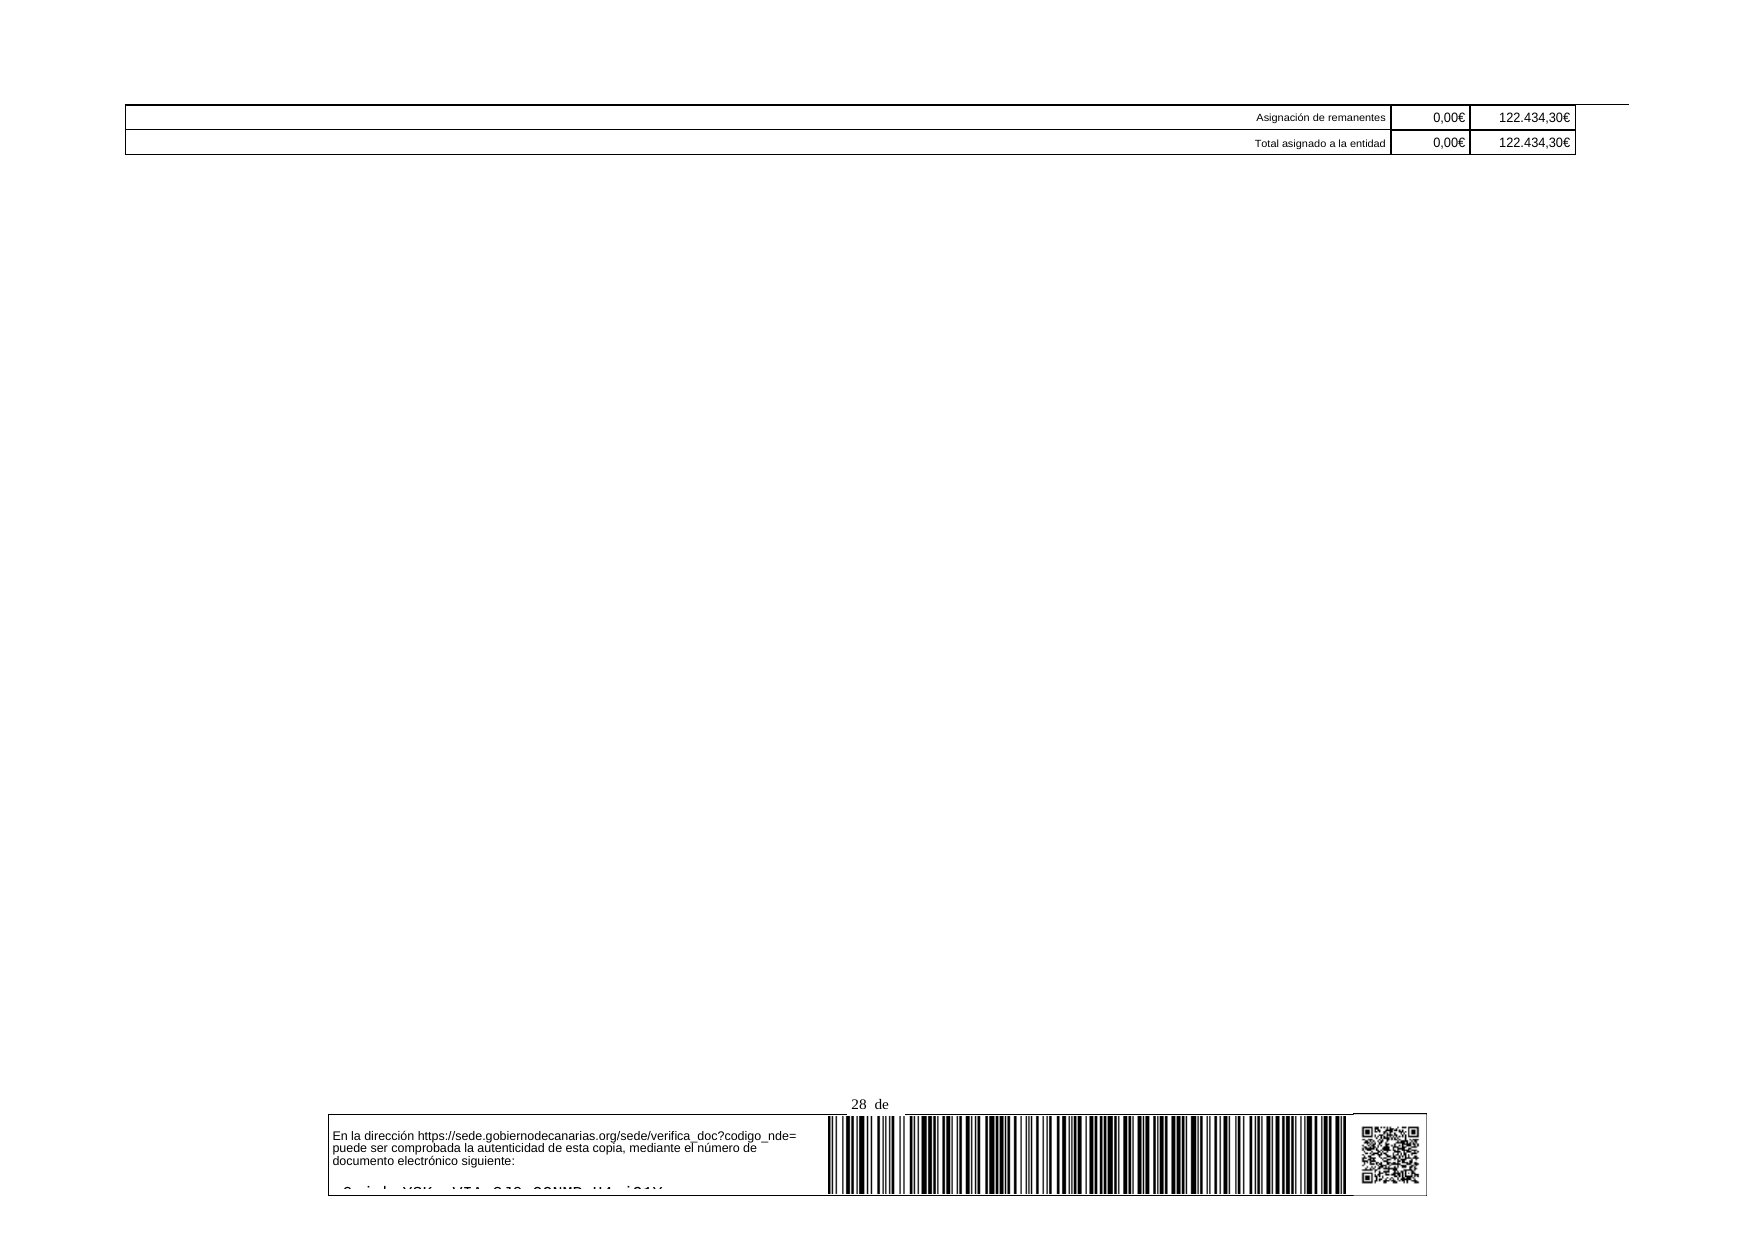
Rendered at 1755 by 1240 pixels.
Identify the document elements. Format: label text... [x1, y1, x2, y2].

table_cell 0,00€ [1392, 131, 1469, 154]
table_cell 122.434,30€ [1471, 106, 1575, 129]
table_cell [1576, 105, 1629, 154]
table_cell Total asignado a la entidad [126, 130, 1390, 154]
table_cell 122.434,30€ [1471, 131, 1575, 154]
table_cell 0,00€ [1392, 106, 1469, 129]
table_cell Asignación de remanentes [126, 106, 1390, 129]
